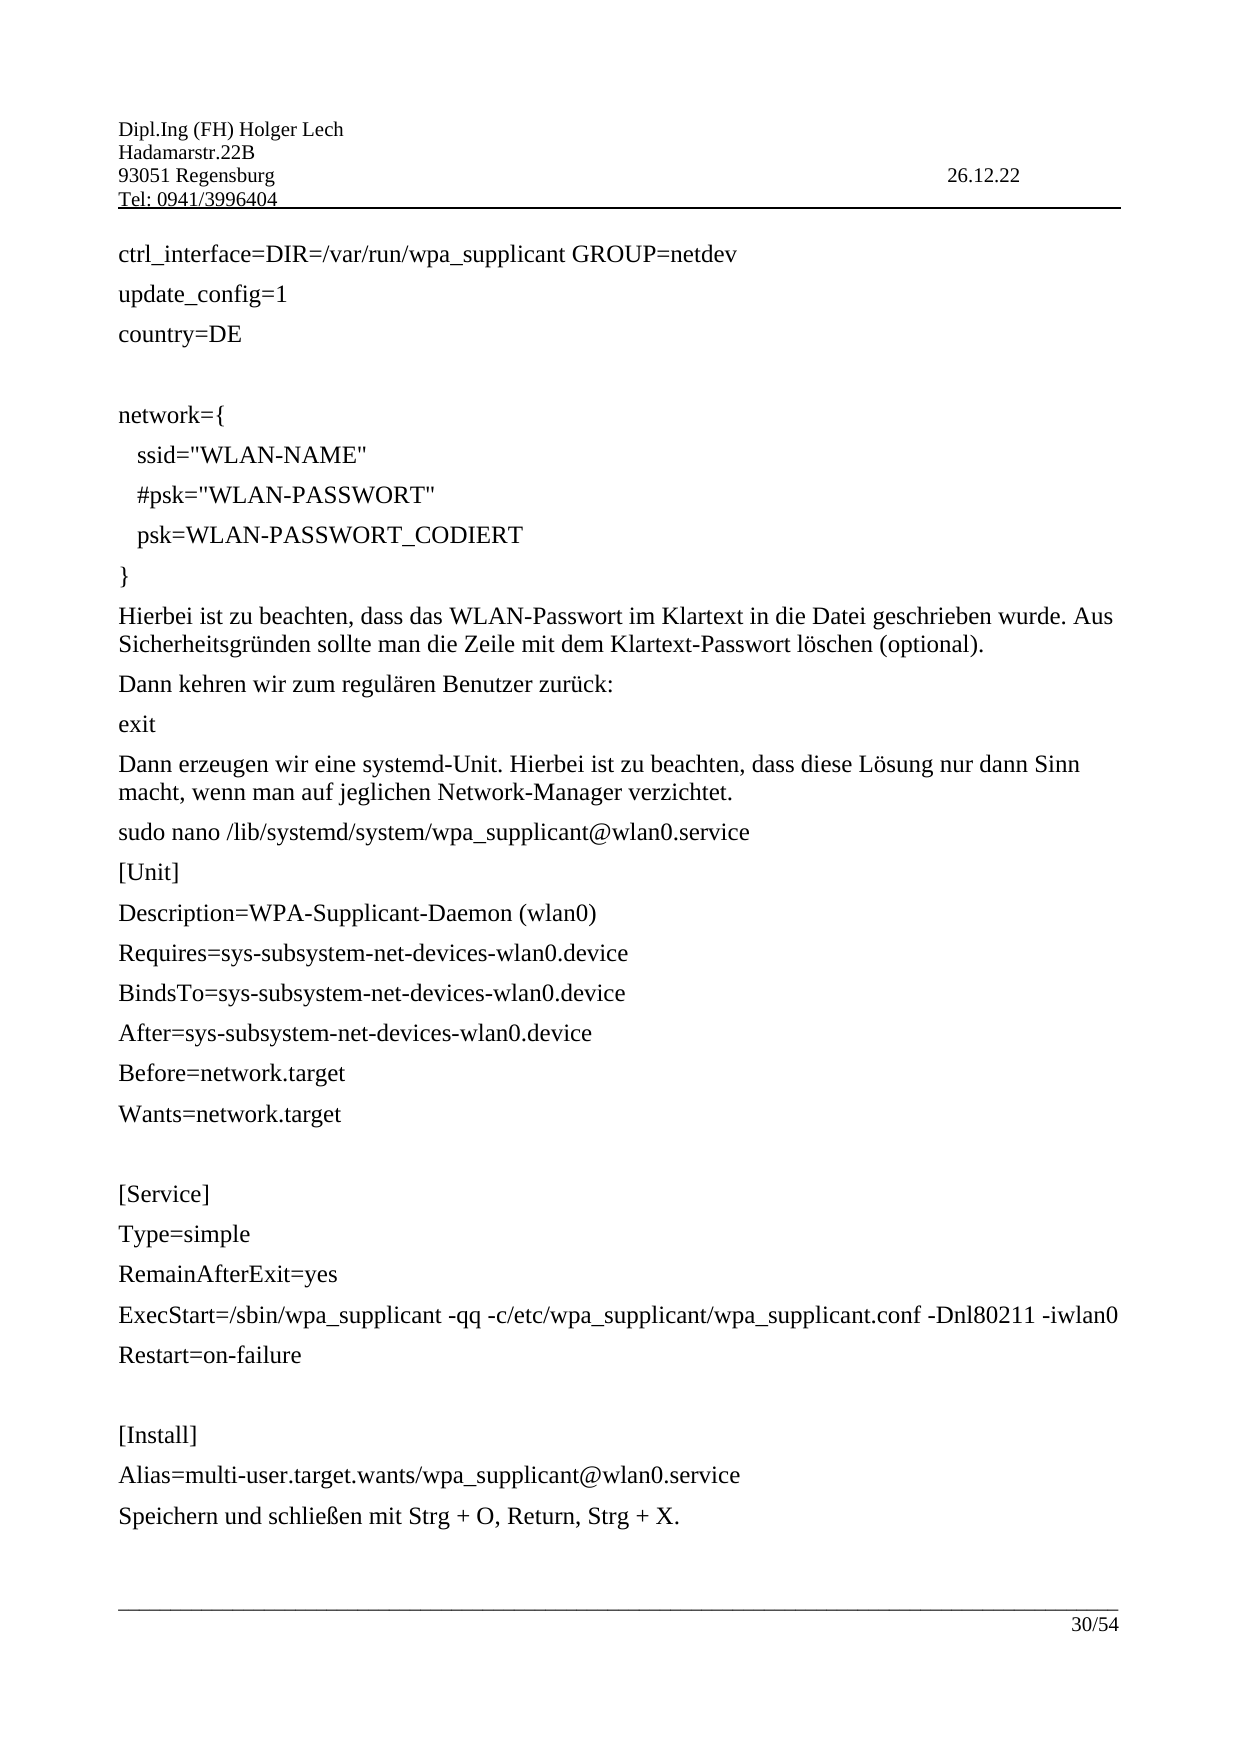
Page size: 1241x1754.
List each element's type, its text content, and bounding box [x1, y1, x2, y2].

text psk=WLAN-PASSWORT_CODIERT [118, 522, 1122, 549]
text Dann erzeugen wir eine systemd-Unit. Hierbei ist zu beachten, dass diese Lösung nur dann Sinn macht, wenn man auf jeglichen Network-Manager verzichtet. [118, 750, 1122, 806]
text country=DE [118, 321, 1122, 348]
text BindsTo=sys-subsystem-net-devices-wlan0.device [118, 979, 1122, 1007]
text exit [118, 710, 1122, 738]
text } [118, 562, 1122, 589]
text Requires=sys-subsystem-net-devices-wlan0.device [118, 939, 1122, 967]
text RemainAfterExit=yes [118, 1261, 1122, 1288]
text update_config=1 [118, 280, 1122, 308]
text Dann kehren wir zum regulären Benutzer zurück: [118, 670, 1122, 698]
text Description=WPA-Supplicant-Daemon (wlan0) [118, 899, 1122, 926]
text ssid="WLAN-NAME" [118, 441, 1122, 469]
text ctrl_interface=DIR=/var/run/wpa_supplicant GROUP=netdev [118, 240, 1122, 268]
text Hierbei ist zu beachten, dass das WLAN-Passwort im Klartext in die Datei geschrieben wurde. Aus Sicherheitsgründen sollte man die Zeile mit dem Klartext-Passwort löschen (optional). [118, 602, 1122, 657]
text Type=simple [118, 1220, 1122, 1248]
text After=sys-subsystem-net-devices-wlan0.device [118, 1019, 1122, 1047]
text Wants=network.target [118, 1100, 1122, 1127]
text Before=network.target [118, 1059, 1122, 1087]
text network={ [118, 401, 1122, 429]
text #psk="WLAN-PASSWORT" [118, 481, 1122, 509]
text [Install] [118, 1421, 1122, 1449]
text [Service] [118, 1180, 1122, 1208]
text Restart=on-failure [118, 1341, 1122, 1369]
text Speichern und schließen mit Strg + O, Return, Strg + X. [118, 1502, 1122, 1529]
text ExecStart=/sbin/wpa_supplicant -qq -c/etc/wpa_supplicant/wpa_supplicant.conf -Dnl80211 -iwlan0 [118, 1301, 1122, 1328]
text [Unit] [118, 858, 1122, 886]
text Alias=multi-user.target.wants/wpa_supplicant@wlan0.service [118, 1462, 1122, 1489]
text sudo nano /lib/systemd/system/wpa_supplicant@wlan0.service [118, 818, 1122, 846]
